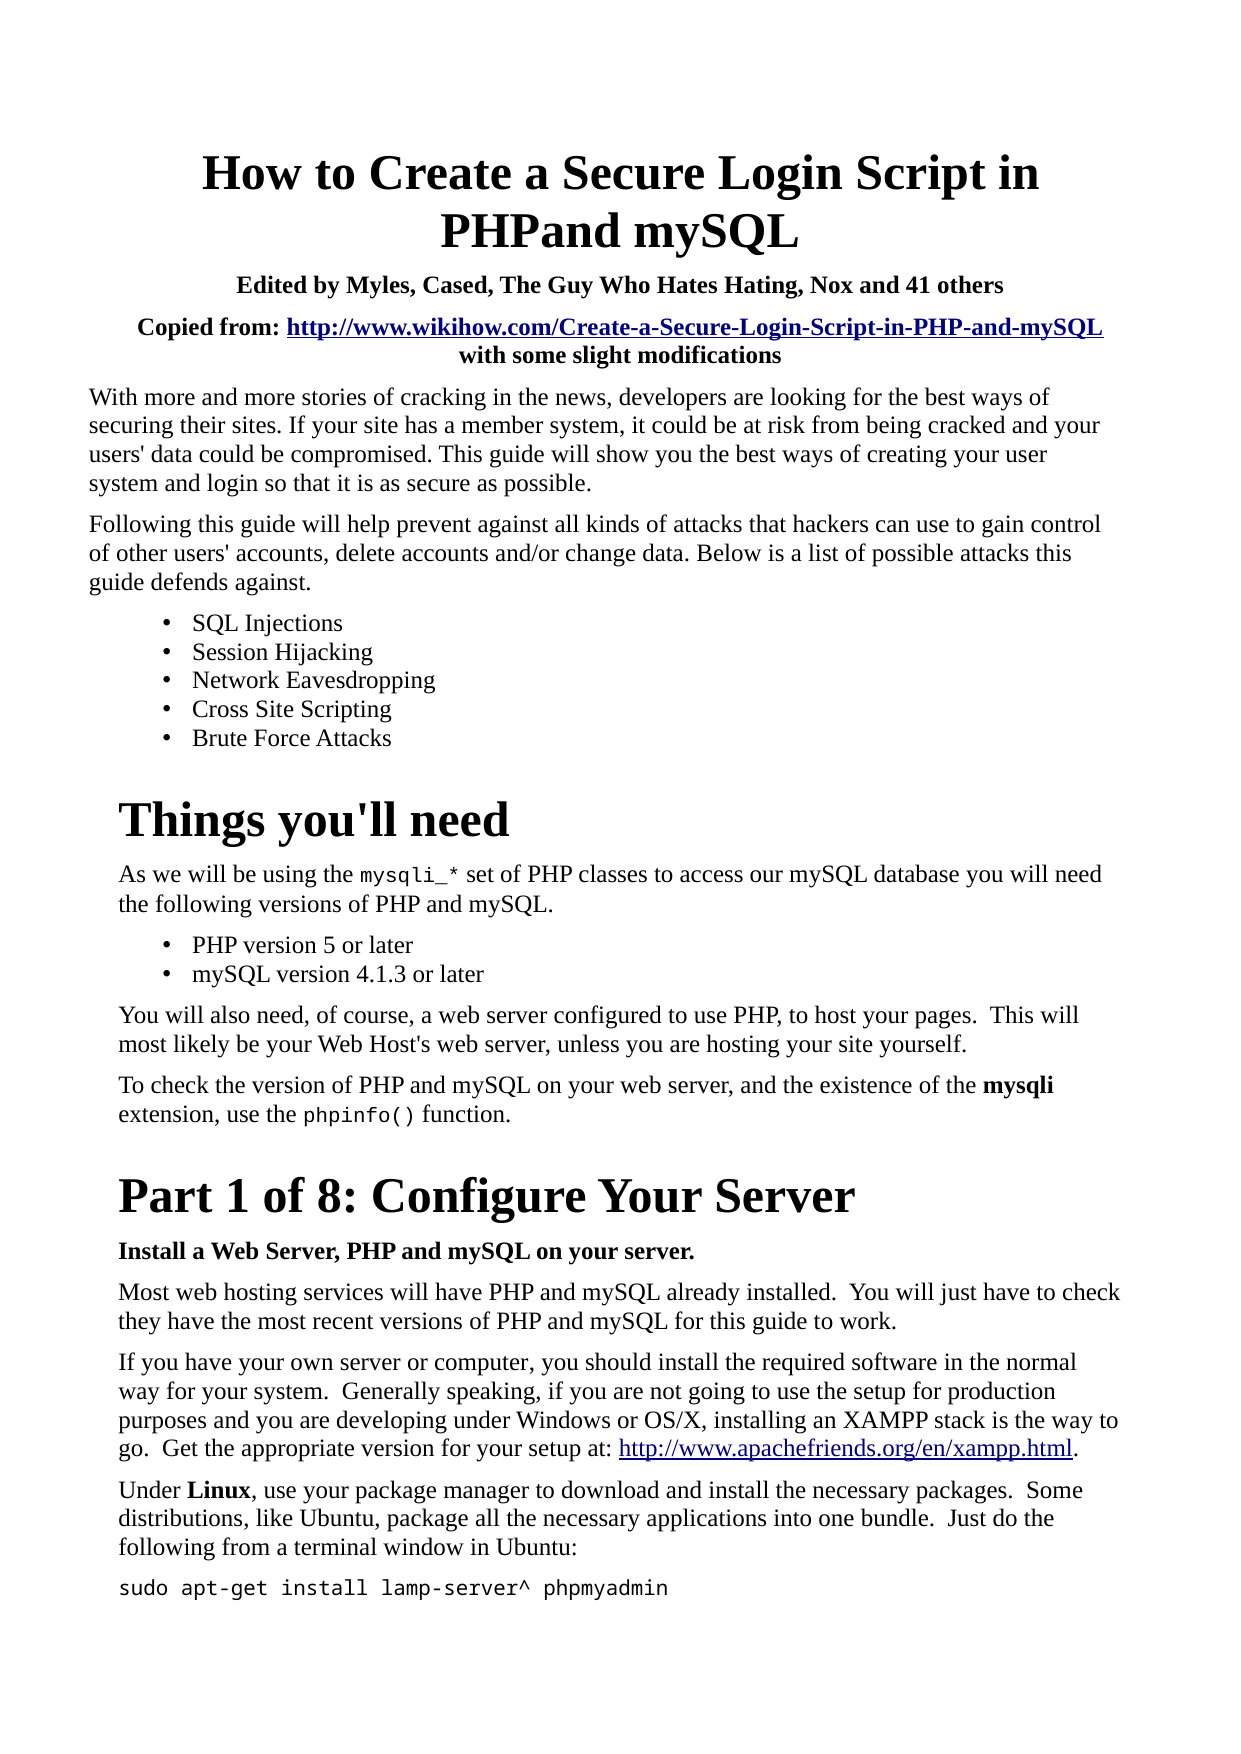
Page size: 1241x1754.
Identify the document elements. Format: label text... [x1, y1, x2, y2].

list Network Eavesdropping [162, 666, 1122, 694]
text As we will be using the mysqli_* set of PHP classes to access our mySQL database you will need the following versions of PHP and mySQL. [118, 859, 1122, 918]
text If you have your own server or computer, you should install the required software in the normal way for your system. Generally speaking, if you are not going to use the setup for production purposes and you are developing under Windows or OS/X, installing an XAMPP stack is the way to go. Get the appropriate version for your setup at: http://www.apachefriends.org/en/xampp.html. [118, 1347, 1122, 1462]
text You will also need, of course, a web server configured to use PHP, to host your pages. This will most likely be your Web Host's web server, unless you are hosting your site yourself. [118, 1000, 1122, 1058]
list Session Hijacking [162, 637, 1122, 666]
list Install a Web Server, PHP and mySQL on your server. [88, 1236, 1122, 1265]
text Copied from: http://www.wikihow.com/Create-a-Secure-Login-Script-in-PHP-and-mySQL with some slight modifications [118, 312, 1122, 369]
list PHP version 5 or later [162, 930, 1122, 959]
list Cross Site Scripting [162, 694, 1122, 723]
text Edited by Myles, Cased, The Guy Who Hates Hating, Nox and 41 others [118, 271, 1122, 299]
list Most web hosting services will have PHP and mySQL already installed. You will just have to check they have the most recent versions of PHP and mySQL for this guide to work. [88, 1277, 1122, 1335]
text With more and more stories of cracking in the news, developers are looking for the best ways of securing their sites. If your site has a member system, it could be at risk from being cracked and your users' data could be compromised. This guide will show you the best ways of creating your user system and login so that it is as secure as possible. [89, 382, 1122, 497]
subtitle Part 1 of 8: Configure Your Server [118, 1166, 1122, 1223]
text Under Linux, use your package manager to download and install the necessary packages. Some distributions, like Ubuntu, package all the necessary applications into one bundle. Just do the following from a terminal window in Ubuntu: [118, 1475, 1122, 1561]
text sudo apt-get install lamp-server^ phpmyadmin [118, 1573, 1122, 1602]
text Following this guide will help prevent against all kinds of attacks that hackers can use to gain control of other users' accounts, delete accounts and/or change data. Below is a list of possible attacks this guide defends against. [89, 509, 1122, 596]
list Brute Force Attacks [162, 723, 1122, 752]
subtitle How to Create a Secure Login Script in PHPand mySQL [118, 143, 1122, 258]
subtitle Things you'll need [118, 789, 1122, 847]
list mySQL version 4.1.3 or later [162, 959, 1122, 988]
text To check the version of PHP and mySQL on your web server, and the existence of the mysqli extension, use the phpinfo() function. [118, 1070, 1122, 1128]
list SQL Injections [162, 608, 1122, 637]
